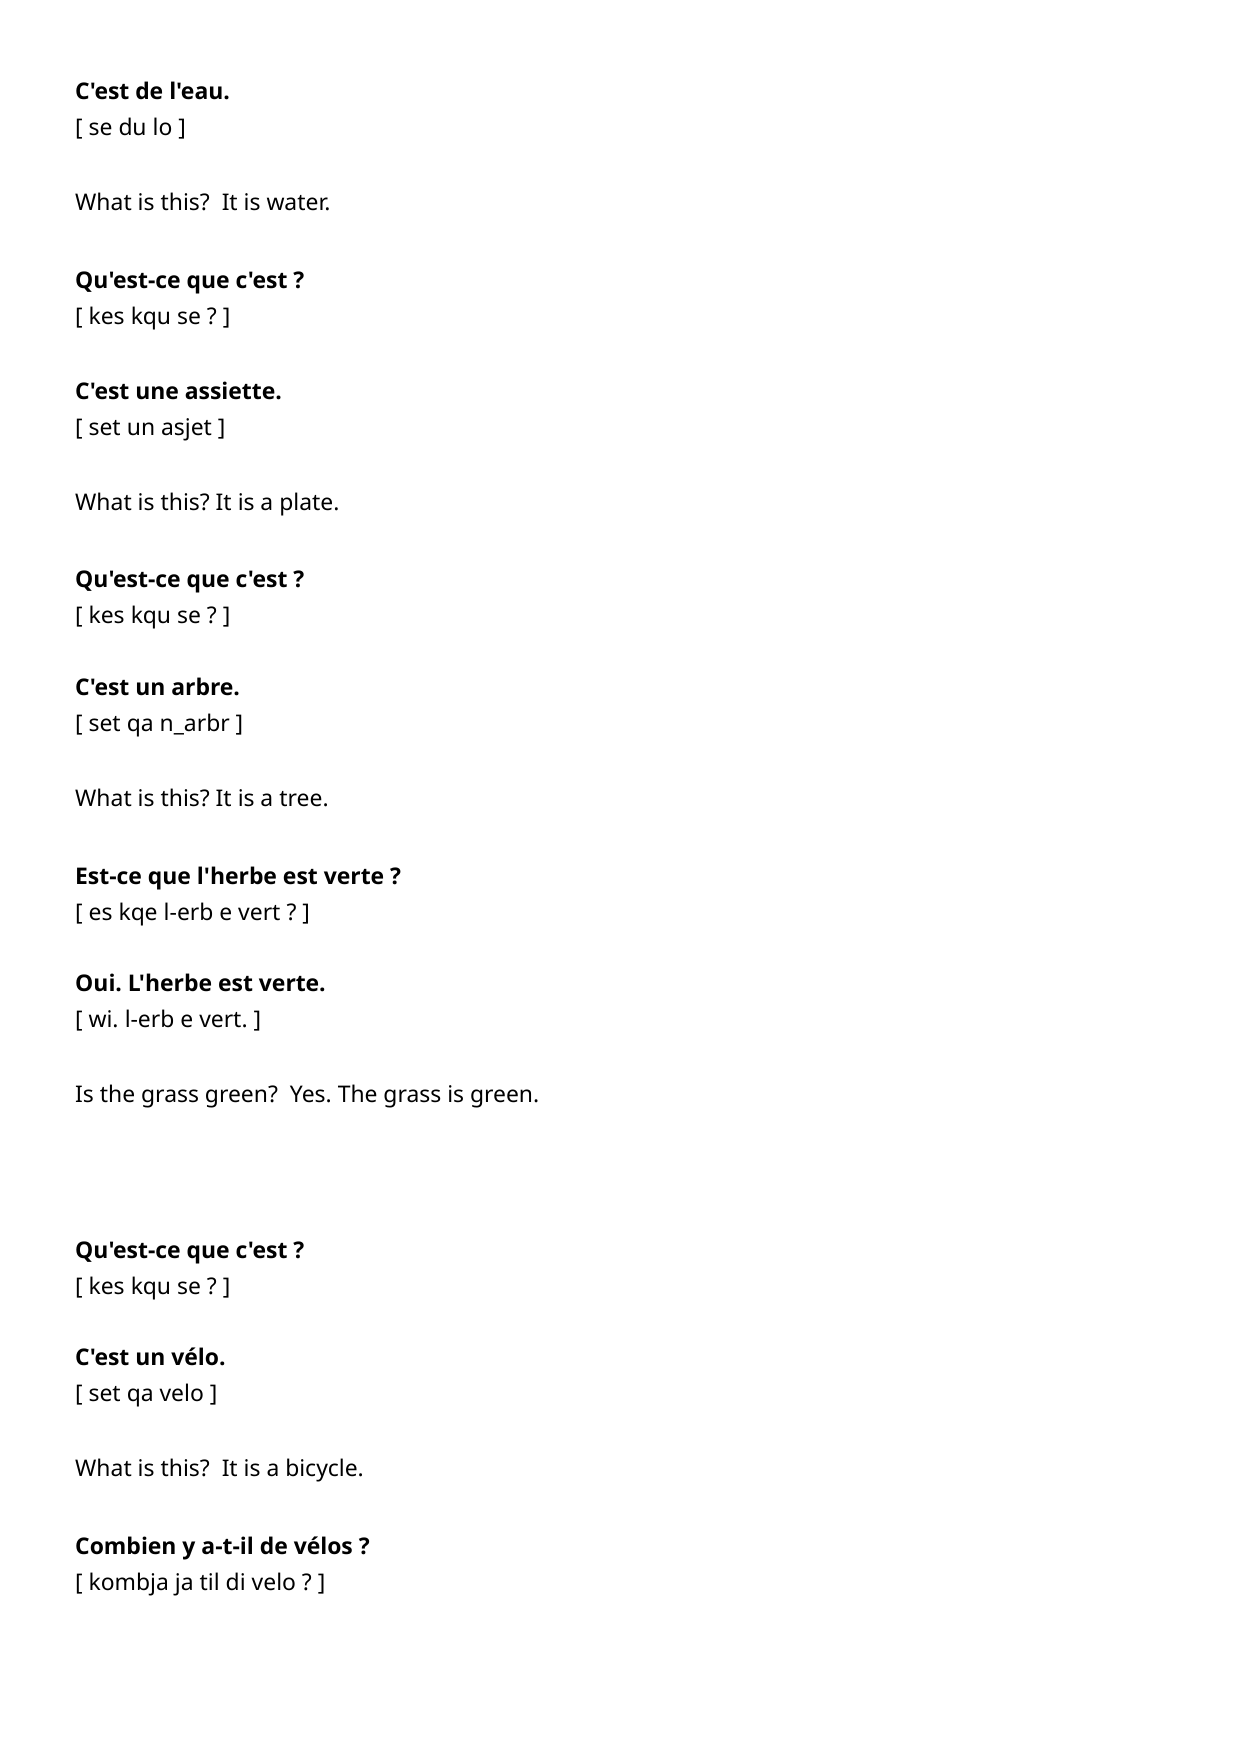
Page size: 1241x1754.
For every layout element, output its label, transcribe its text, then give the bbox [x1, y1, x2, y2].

text Est-ce que l'herbe est verte ? [ es kqe l-erb e vert ? ] [75, 860, 1165, 960]
text C'est de l'eau. [ se du lo ] [75, 75, 1165, 142]
text C'est une assiette. [ set un asjet ] [75, 375, 1165, 442]
text Oui. L'herbe est verte. [ wi. l-erb e vert. ] [75, 967, 1165, 1034]
text What is this? It is water. [75, 150, 1165, 217]
text Qu'est-ce que c'est ? [ kes kqu se ? ] [75, 1234, 1165, 1334]
text Combien y a-t-il de vélos ? [ kombja ja til di velo ? ] [75, 1530, 1165, 1630]
text Qu'est-ce que c'est ? [ kes kqu se ? ] [75, 563, 1165, 664]
text Is the grass green? Yes. The grass is green. [75, 1042, 1165, 1109]
text What is this? It is a bicycle. [75, 1416, 1165, 1483]
text Qu'est-ce que c'est ? [ kes kqu se ? ] [75, 264, 1165, 331]
text What is this? It is a plate. [75, 449, 1165, 517]
text C'est un vélo. [ set qa velo ] [75, 1341, 1165, 1408]
text C'est un arbre. [ set qa n_arbr ] [75, 671, 1165, 738]
text What is this? It is a tree. [75, 746, 1165, 813]
